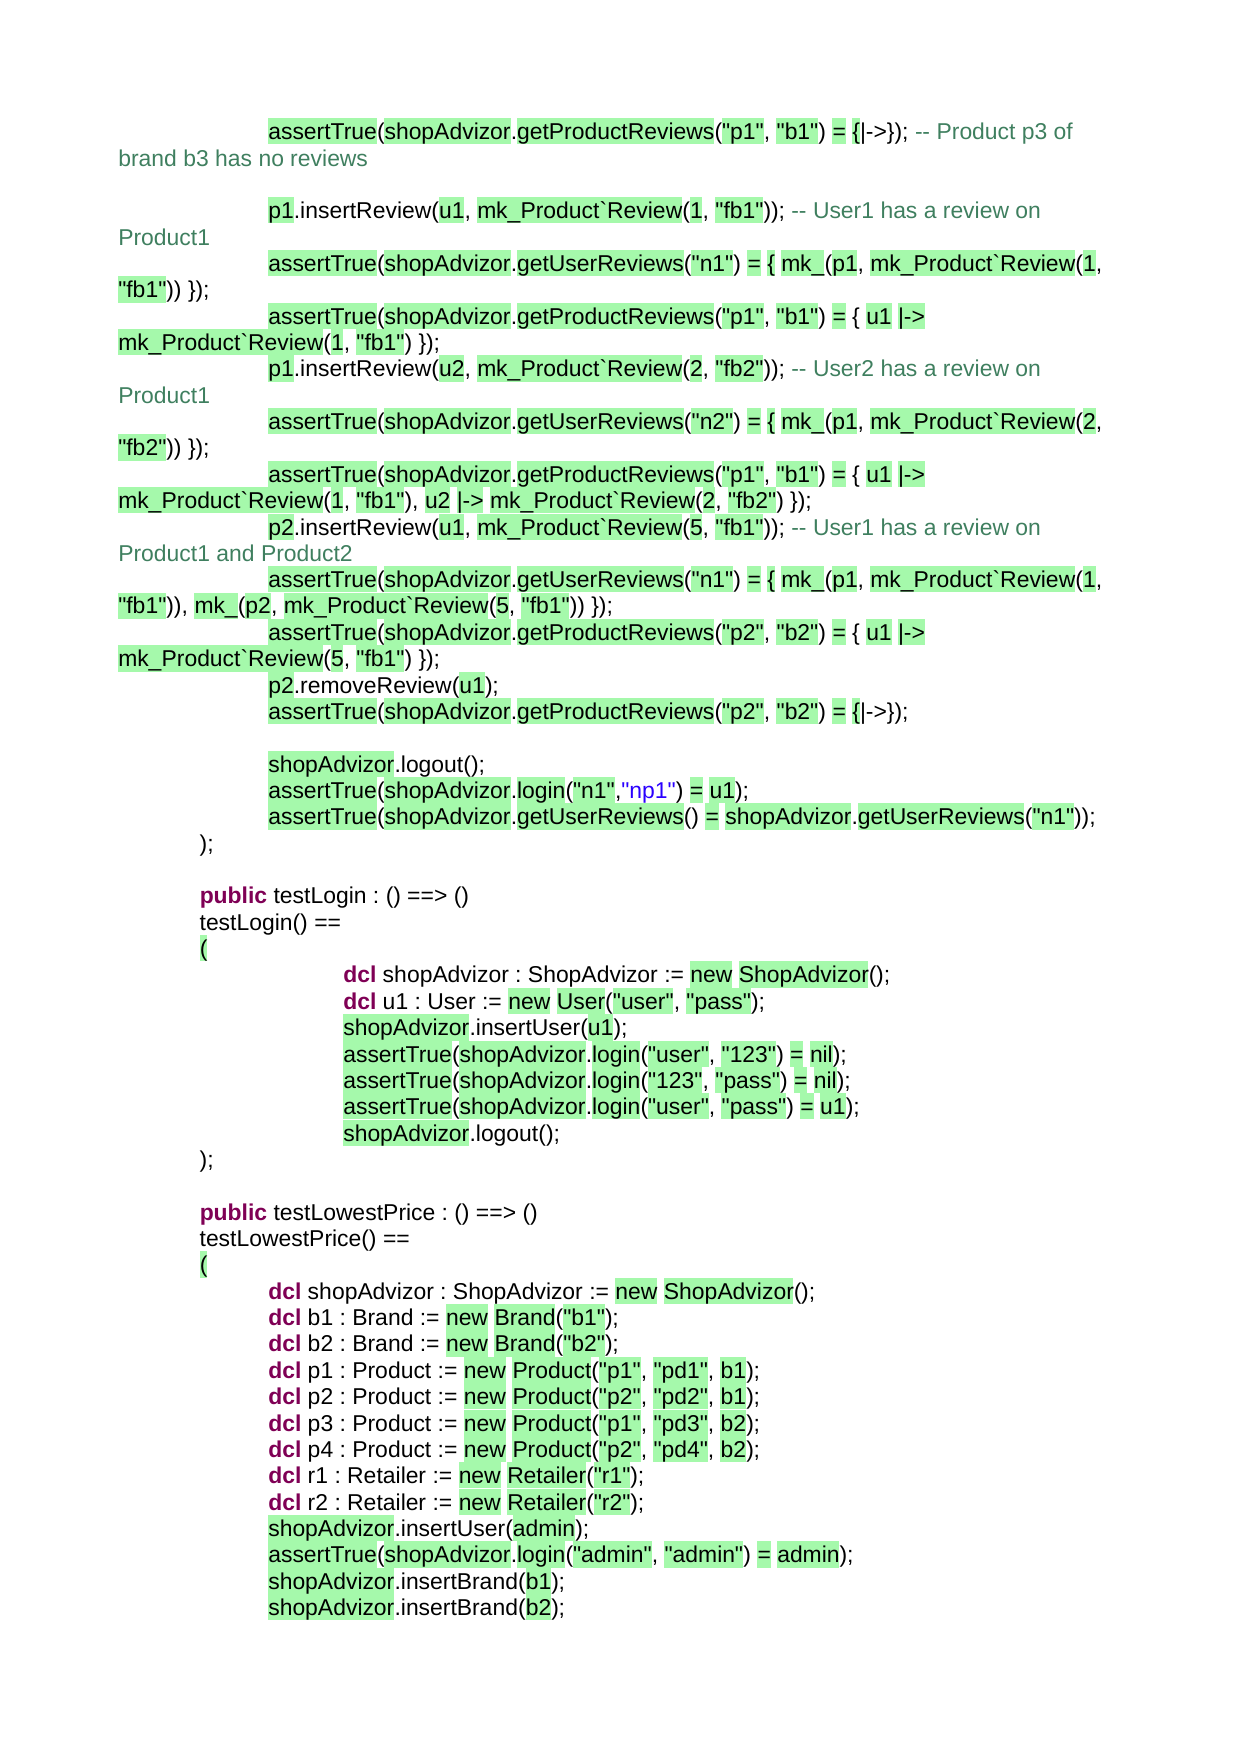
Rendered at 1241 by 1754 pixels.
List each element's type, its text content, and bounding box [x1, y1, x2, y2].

text ); [118, 830, 1122, 856]
text p1.insertReview(u2, mk_Product`Review(2, "fb2")); -- User2 has a review on Product1 [118, 355, 1122, 408]
text shopAdvizor.insertUser(admin); [118, 1515, 1122, 1541]
text shopAdvizor.logout(); [118, 1119, 1122, 1146]
text shopAdvizor.insertBrand(b2); [118, 1594, 1122, 1620]
text shopAdvizor.insertBrand(b1); [118, 1568, 1122, 1594]
text ); [118, 1146, 1122, 1172]
text assertTrue(shopAdvizor.getUserReviews("n1") = { mk_(p1, mk_Product`Review(1, "fb1")), mk_(p2, mk_Product`Review(5, "fb1")) }); [118, 566, 1122, 619]
text dcl shopAdvizor : ShopAdvizor := new ShopAdvizor(); [118, 961, 1122, 988]
text assertTrue(shopAdvizor.getProductReviews("p1", "b1") = { u1 |-> mk_Product`Review(1, "fb1"), u2 |-> mk_Product`Review(2, "fb2") }); [118, 461, 1122, 513]
text shopAdvizor.insertUser(u1); [118, 1014, 1122, 1041]
text p2.removeReview(u1); [118, 672, 1122, 698]
text assertTrue(shopAdvizor.getUserReviews("n2") = { mk_(p1, mk_Product`Review(2, "fb2")) }); [118, 408, 1122, 461]
text dcl u1 : User := new User("user", "pass"); [118, 988, 1122, 1014]
text dcl p4 : Product := new Product("p2", "pd4", b2); [118, 1436, 1122, 1462]
text p1.insertReview(u1, mk_Product`Review(1, "fb1")); -- User1 has a review on Product1 [118, 197, 1122, 250]
text assertTrue(shopAdvizor.login("n1","np1") = u1); [118, 777, 1122, 803]
text dcl r1 : Retailer := new Retailer("r1"); [118, 1462, 1122, 1488]
text assertTrue(shopAdvizor.getUserReviews() = shopAdvizor.getUserReviews("n1")); [118, 803, 1122, 830]
text dcl p3 : Product := new Product("p1", "pd3", b2); [118, 1409, 1122, 1436]
text testLowestPrice() == [118, 1225, 1122, 1251]
text p2.insertReview(u1, mk_Product`Review(5, "fb1")); -- User1 has a review on Product1 and Product2 [118, 513, 1122, 566]
text assertTrue(shopAdvizor.login("user", "123") = nil); [118, 1041, 1122, 1067]
text public testLowestPrice : () ==> () [118, 1199, 1122, 1225]
text dcl shopAdvizor : ShopAdvizor := new ShopAdvizor(); [118, 1278, 1122, 1304]
text assertTrue(shopAdvizor.getProductReviews("p1", "b1") = {|->}); -- Product p3 of brand b3 has no reviews [118, 118, 1122, 171]
text dcl p1 : Product := new Product("p1", "pd1", b1); [118, 1357, 1122, 1383]
text shopAdvizor.logout(); [118, 751, 1122, 777]
text dcl b2 : Brand := new Brand("b2"); [118, 1330, 1122, 1357]
text assertTrue(shopAdvizor.getProductReviews("p1", "b1") = { u1 |-> mk_Product`Review(1, "fb1") }); [118, 303, 1122, 355]
text dcl b1 : Brand := new Brand("b1"); [118, 1304, 1122, 1330]
text ( [118, 935, 1122, 961]
text dcl p2 : Product := new Product("p2", "pd2", b1); [118, 1383, 1122, 1409]
text testLogin() == [118, 909, 1122, 935]
text assertTrue(shopAdvizor.login("user", "pass") = u1); [118, 1093, 1122, 1119]
text dcl r2 : Retailer := new Retailer("r2"); [118, 1488, 1122, 1515]
text assertTrue(shopAdvizor.login("123", "pass") = nil); [118, 1067, 1122, 1093]
text assertTrue(shopAdvizor.login("admin", "admin") = admin); [118, 1541, 1122, 1568]
text public testLogin : () ==> () [118, 882, 1122, 909]
text assertTrue(shopAdvizor.getProductReviews("p2", "b2") = {|->}); [118, 698, 1122, 724]
text assertTrue(shopAdvizor.getUserReviews("n1") = { mk_(p1, mk_Product`Review(1, "fb1")) }); [118, 250, 1122, 303]
text ( [118, 1251, 1122, 1278]
text assertTrue(shopAdvizor.getProductReviews("p2", "b2") = { u1 |-> mk_Product`Review(5, "fb1") }); [118, 619, 1122, 672]
